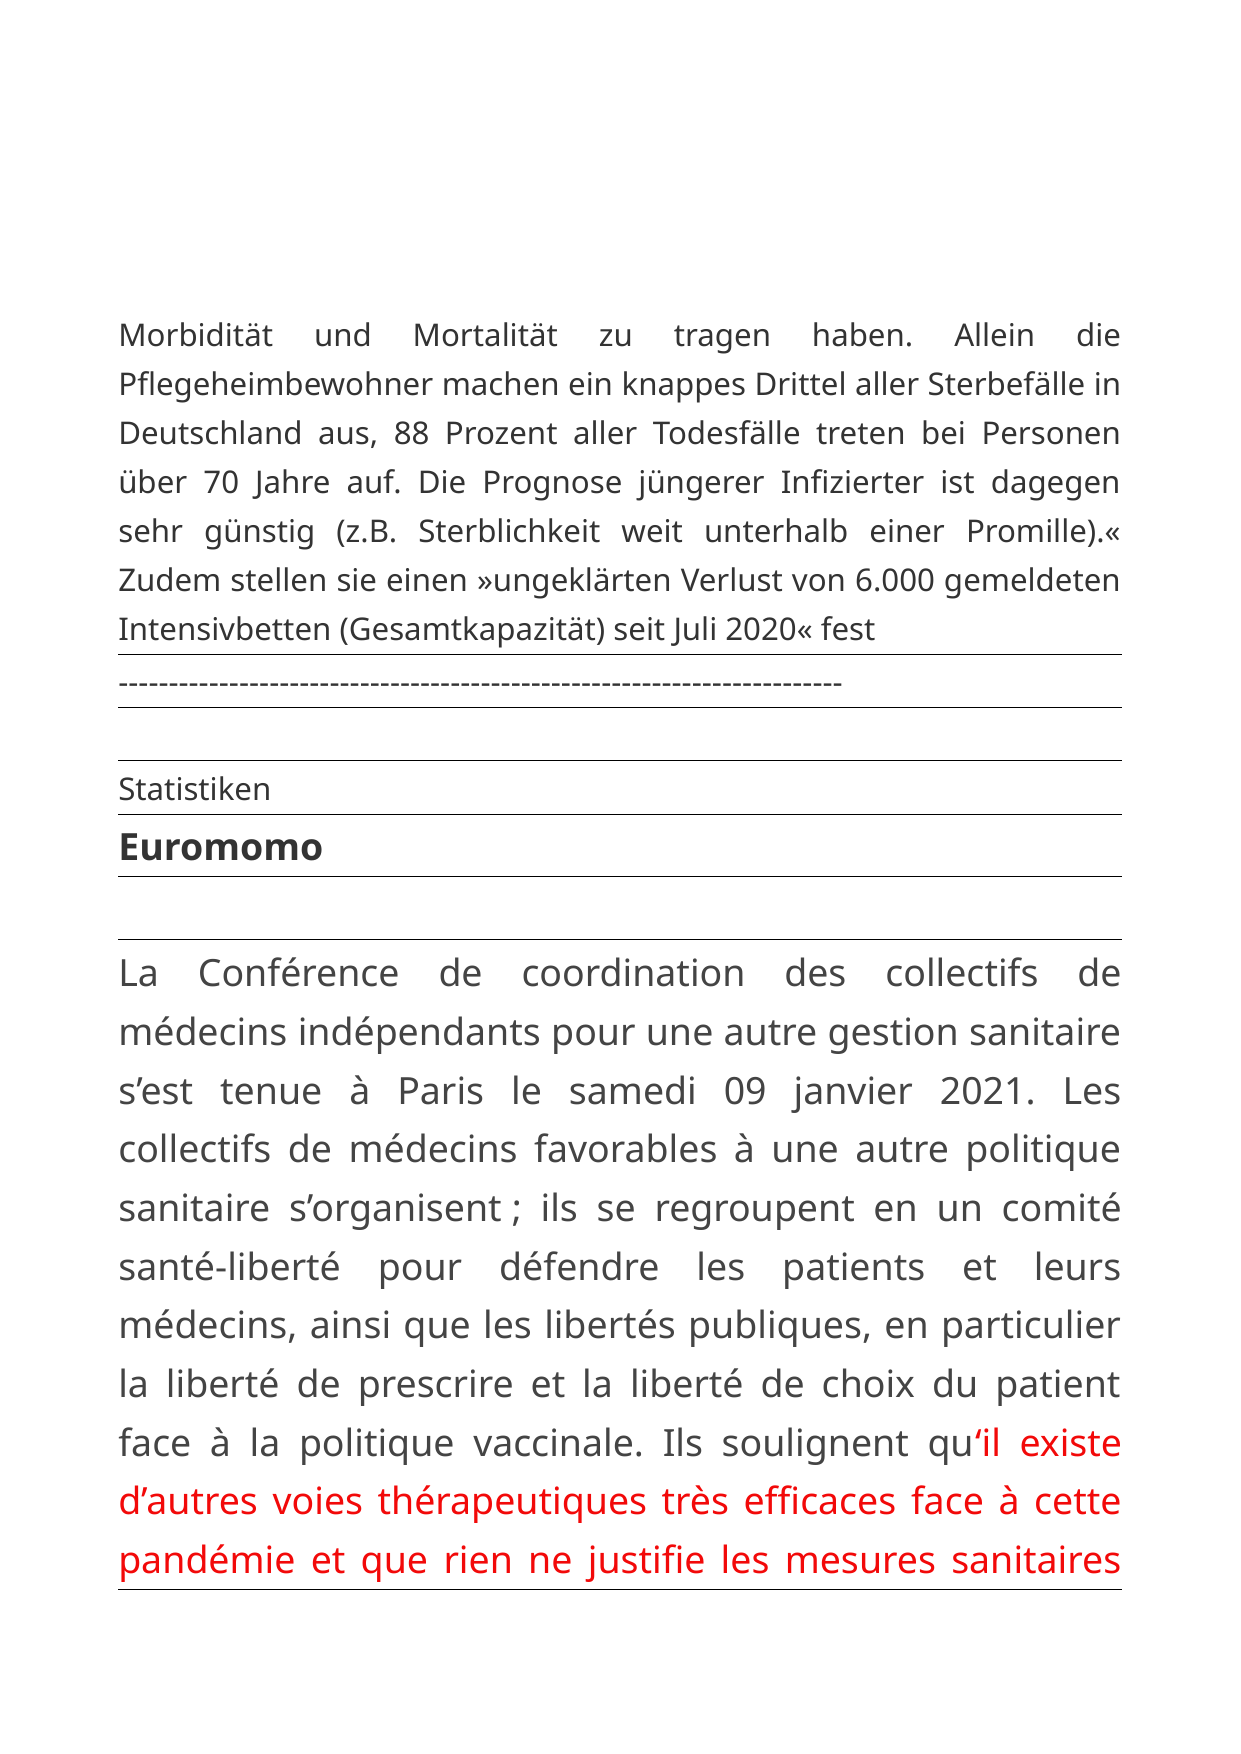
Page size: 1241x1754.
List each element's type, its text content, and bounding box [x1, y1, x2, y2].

text Statistiken [118, 767, 1122, 814]
text ------------------------------------------------------------------------ [118, 660, 1122, 707]
text Morbidität und Mortalität zu tragen haben. Allein die Pflegeheimbewohner machen ein knappes Drittel aller Sterbefälle in Deutschland aus, 88 Prozent aller Todesfälle treten bei Personen über 70 Jahre auf. Die Prognose jüngerer Infizierter ist dagegen sehr günstig (z.B. Sterblichkeit weit unterhalb einer Promille).« Zudem stellen sie einen »ungeklärten Verlust von 6.000 gemeldeten Intensivbetten (Gesamtkapazität) seit Juli 2020« fest [118, 313, 1122, 654]
text Euromomo [118, 820, 1122, 876]
text La Conférence de coordination des collectifs de médecins indépendants pour une autre gestion sanitaire s’est tenue à Paris le samedi 09 janvier 2021. Les collectifs de médecins favorables à une autre politique sanitaire s’organisent ; ils se regroupent en un comité santé-liberté pour défendre les patients et leurs médecins, ainsi que les libertés publiques, en particulier la liberté de prescrire et la liberté de choix du patient face à la politique vaccinale. Ils soulignent qu‘il existe d’autres voies thérapeutiques très efficaces face à cette pandémie et que rien ne justifie les mesures sanitaires [118, 947, 1122, 1589]
